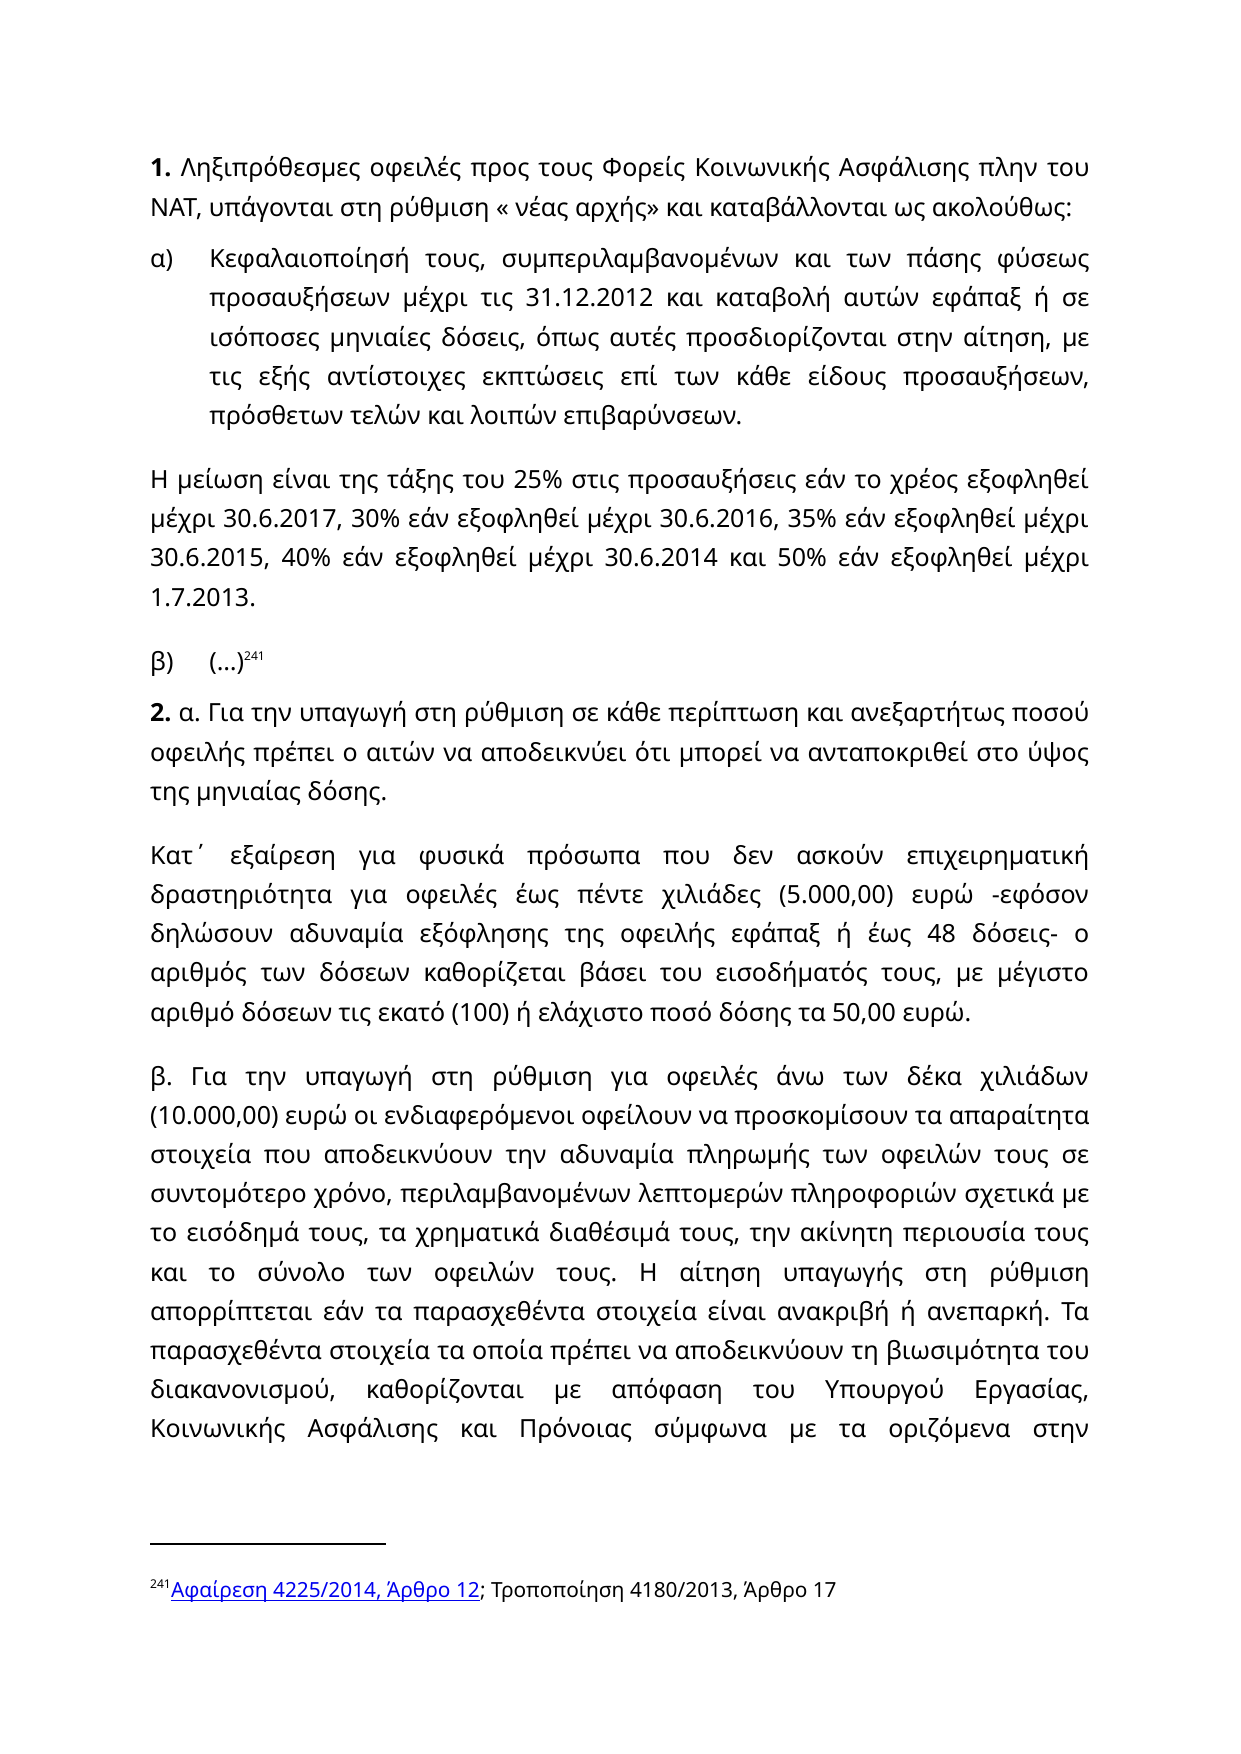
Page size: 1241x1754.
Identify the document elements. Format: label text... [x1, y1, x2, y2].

text Αφαίρεση 4225/2014, Άρθρο 12; Τροποποίηση 4180/2013, Άρθρο 17 [150, 1576, 1090, 1604]
text 2. α. Για την υπαγωγή στη ρύθμιση σε κάθε περίπτωση και ανεξαρτήτως ποσού οφειλής πρέπει ο αιτών να αποδεικνύει ότι μπορεί να ανταποκριθεί στο ύψος της μηνιαίας δόσης. [150, 695, 1090, 807]
text 1. Ληξιπρόθεσμες οφειλές προς τους Φορείς Κοινωνικής Ασφάλισης πλην του ΝΑΤ, υπάγονται στη ρύθμιση « νέας αρχής» και καταβάλλονται ως ακολούθως: [150, 150, 1090, 223]
list α) Κεφαλαιοποίησή τους, συμπεριλαμβανομένων και των πάσης φύσεως προσαυξήσεων μέχρι τις 31.12.2012 και καταβολή αυτών εφάπαξ ή σε ισόποσες μηνιαίες δόσεις, όπως αυτές προσδιορίζονται στην αίτηση, με τις εξής αντίστοιχες εκπτώσεις επί των κάθε είδους προσαυξήσεων, πρόσθετων τελών και λοιπών επιβαρύνσεων. [150, 241, 1090, 432]
list β) (…) [150, 643, 1090, 677]
text Κατ΄ εξαίρεση για φυσικά πρόσωπα που δεν ασκούν επιχειρηματική δραστηριότητα για οφειλές έως πέντε χιλιάδες (5.000,00) ευρώ -εφόσον δηλώσουν αδυναμία εξόφλησης της οφειλής εφάπαξ ή έως 48 δόσεις- ο αριθμός των δόσεων καθορίζεται βάσει του εισοδήματός τους, με μέγιστο αριθμό δόσεων τις εκατό (100) ή ελάχιστο ποσό δόσης τα 50,00 ευρώ. [150, 837, 1090, 1028]
text Η μείωση είναι της τάξης του 25% στις προσαυξήσεις εάν το χρέος εξοφληθεί μέχρι 30.6.2017, 30% εάν εξοφληθεί μέχρι 30.6.2016, 35% εάν εξοφληθεί μέχρι 30.6.2015, 40% εάν εξοφληθεί μέχρι 30.6.2014 και 50% εάν εξοφληθεί μέχρι 1.7.2013. [150, 462, 1090, 613]
text β. Για την υπαγωγή στη ρύθμιση για οφειλές άνω των δέκα χιλιάδων (10.000,00) ευρώ οι ενδιαφερόμενοι οφείλουν να προσκομίσουν τα απαραίτητα στοιχεία που αποδεικνύουν την αδυναμία πληρωμής των οφειλών τους σε συντομότερο χρόνο, περιλαμβανομένων λεπτομερών πληροφοριών σχετικά με το εισόδημά τους, τα χρηματικά διαθέσιμά τους, την ακίνητη περιουσία τους και το σύνολο των οφειλών τους. Η αίτηση υπαγωγής στη ρύθμιση απορρίπτεται εάν τα παρασχεθέντα στοιχεία είναι ανακριβή ή ανεπαρκή. Τα παρασχεθέντα στοιχεία τα οποία πρέπει να αποδεικνύουν τη βιωσιμότητα του διακανονισμού, καθορίζονται με απόφαση του Υπουργού Εργασίας, Κοινωνικής Ασφάλισης και Πρόνοιας σύμφωνα με τα οριζόμενα στην [150, 1058, 1090, 1445]
